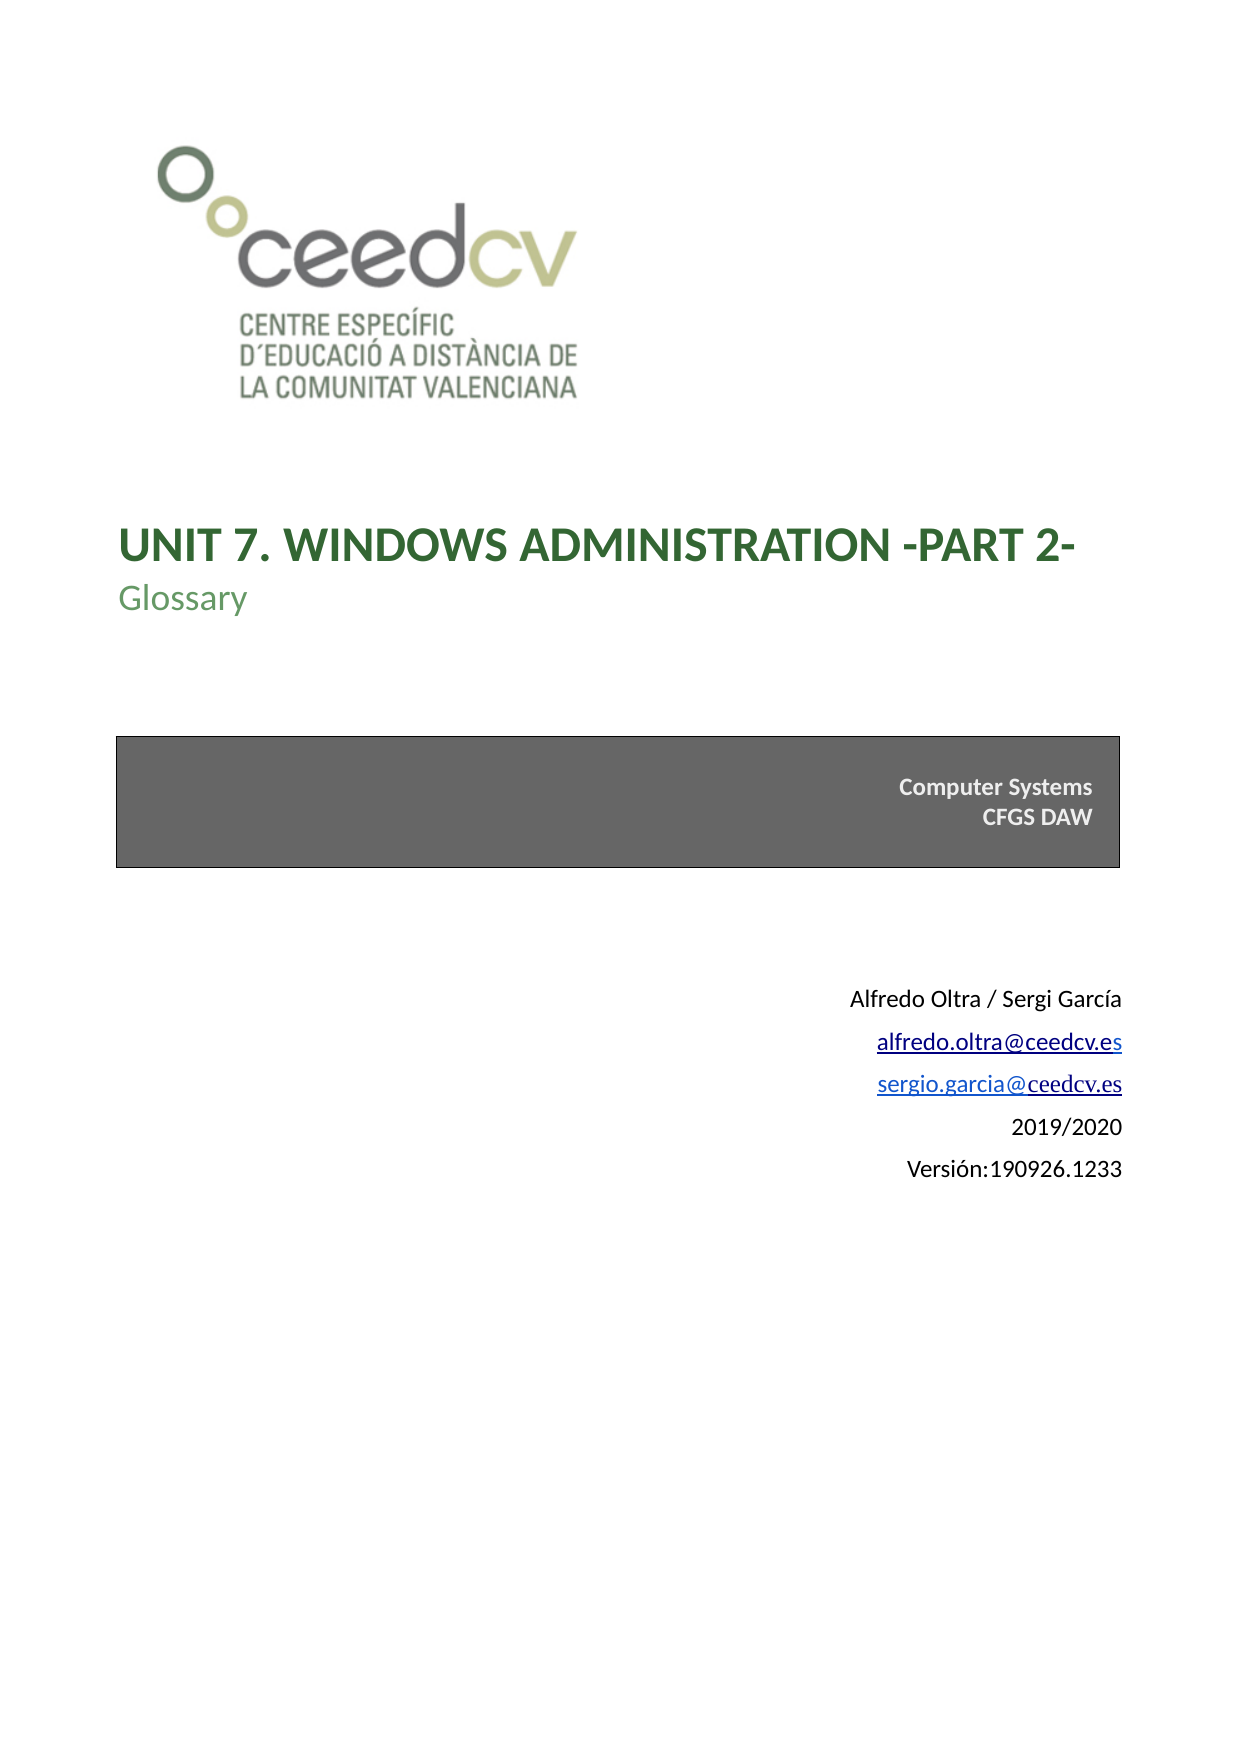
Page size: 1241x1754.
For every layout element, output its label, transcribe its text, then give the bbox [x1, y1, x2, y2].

text Computer Systems [119, 771, 1092, 801]
picture [118, 118, 681, 427]
text CFGS DAW [119, 801, 1092, 832]
text sergio.garcia@ceedcv.es [231, 1068, 1122, 1099]
text UNIT 7. WINDOWS ADMINISTRATION -PART 2- [118, 513, 1122, 574]
text 2019/2020 [118, 1111, 1122, 1141]
text Versión:190926.1233 [118, 1153, 1122, 1183]
text Glossary [118, 574, 1122, 620]
text alfredo.oltra@ceedcv.es [231, 1026, 1122, 1056]
text Alfredo Oltra / Sergi García [231, 983, 1122, 1014]
